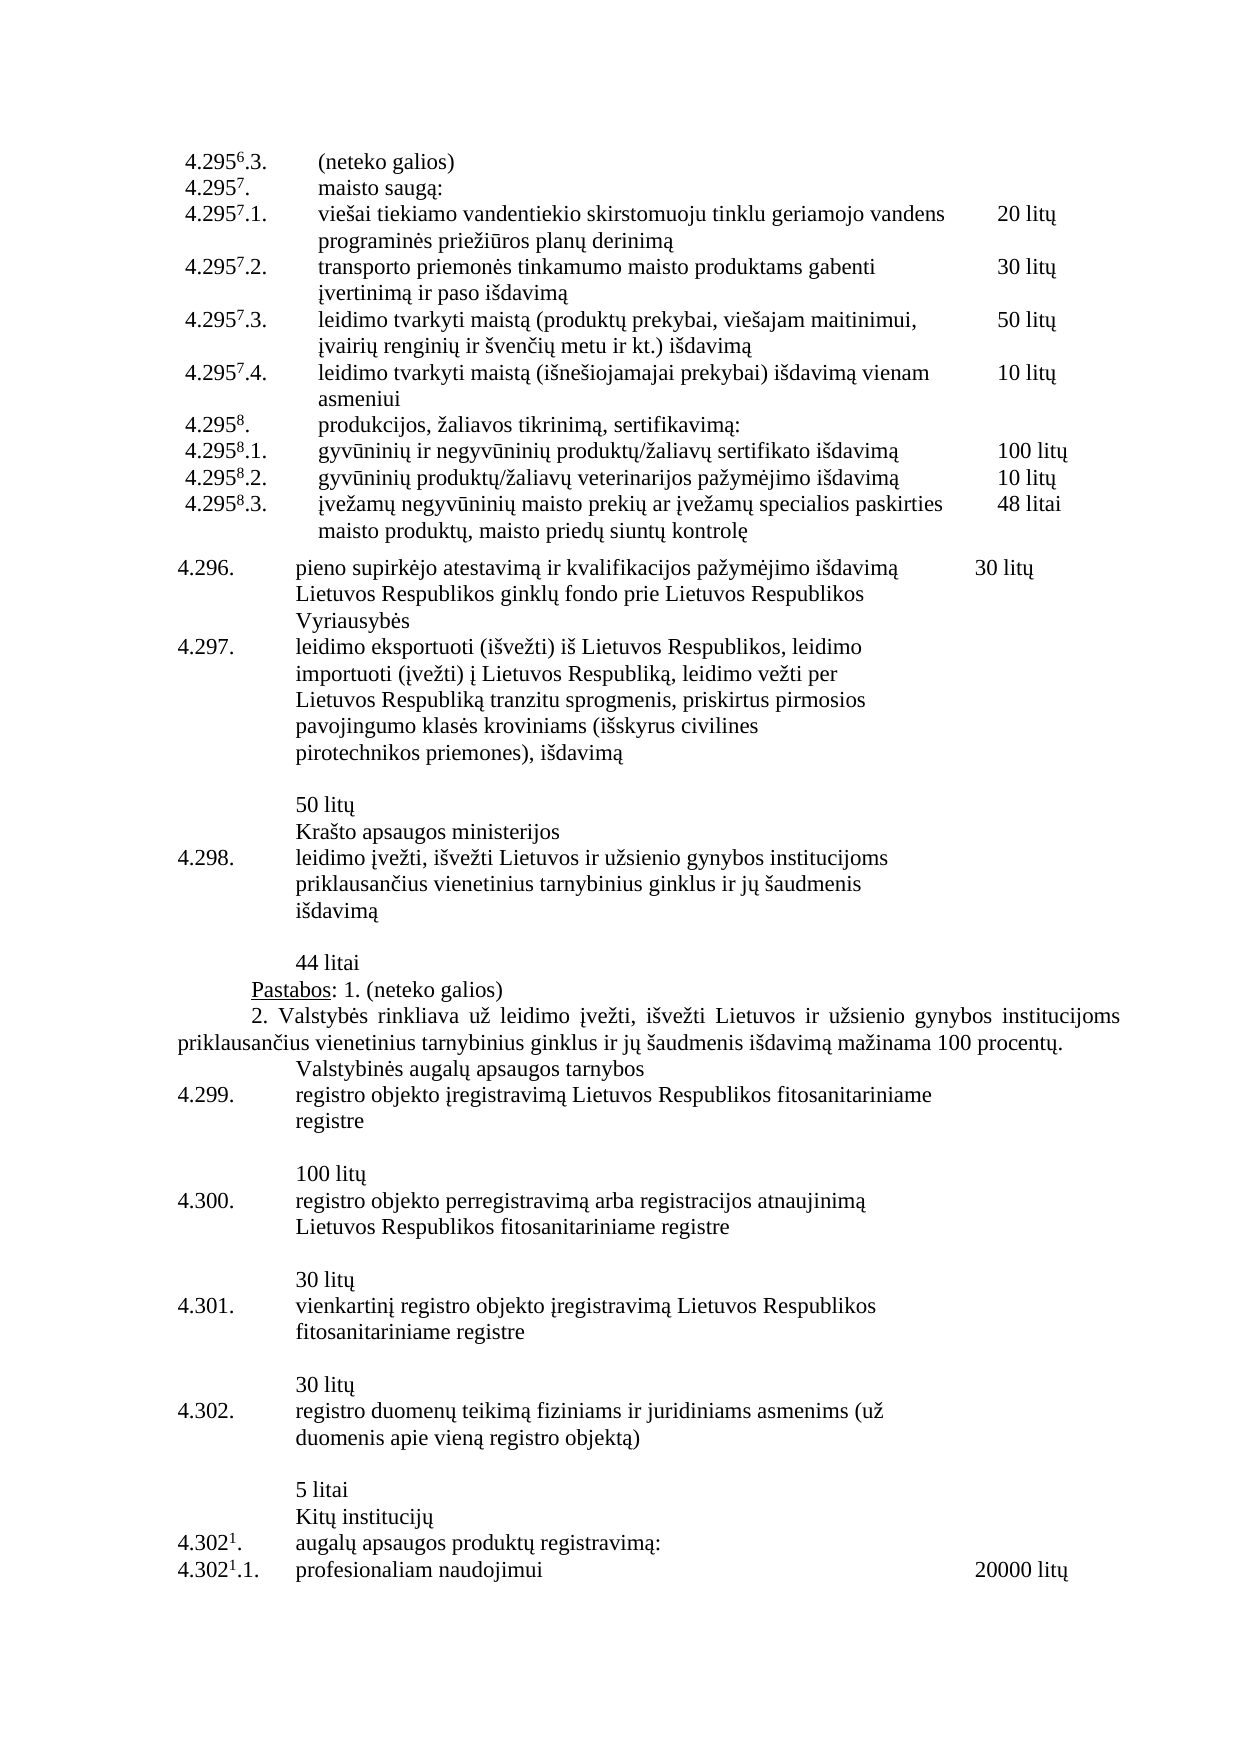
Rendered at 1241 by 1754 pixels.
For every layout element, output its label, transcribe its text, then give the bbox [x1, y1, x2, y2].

text 4.299. registro objekto įregistravimą Lietuvos Respublikos fitosanitariniame registre 100 litų [177, 1081, 945, 1187]
table_cell 50 litų [986, 306, 1148, 358]
text Lietuvos Respublikos ginklų fondo prie Lietuvos Respublikos Vyriausybės [177, 581, 945, 633]
text 4.298. leidimo įvežti, išvežti Lietuvos ir užsienio gynybos institucijoms priklausančius vienetinius tarnybinius ginklus ir jų šaudmenis išdavimą 44 litai [177, 844, 945, 976]
table_cell 4.2957.1. [174, 200, 307, 253]
table_cell [986, 174, 1148, 200]
text pirotechnikos priemones), išdavimą 50 litų [295, 739, 945, 818]
table_cell gyvūninių ir negyvūninių produktų/žaliavų sertifikato išdavimą [307, 438, 986, 464]
table_cell 100 litų [986, 438, 1148, 464]
table_cell produkcijos, žaliavos tikrinimą, sertifikavimą: [307, 411, 986, 438]
text 4.3021.1. profesionaliam naudojimui 20000 litų [177, 1556, 1137, 1582]
table_cell 4.2958.2. [174, 464, 307, 490]
text Kitų institucijų [177, 1503, 945, 1529]
table_cell maisto saugą: [307, 174, 986, 200]
table_cell 30 litų [986, 253, 1148, 306]
text Lietuvos Respubliką tranzitu sprogmenis, priskirtus pirmosios [177, 686, 1122, 712]
text 2. Valstybės rinkliava už leidimo įvežti, išvežti Lietuvos ir užsienio gynybos institucijoms priklausančius vienetinius tarnybinius ginklus ir jų šaudmenis išdavimą mažinama 100 procentų. [177, 1002, 1122, 1055]
text 4.297. leidimo eksportuoti (išvežti) iš Lietuvos Respublikos, leidimo [177, 633, 1122, 659]
table_cell (neteko galios) [307, 148, 986, 174]
table_cell [986, 148, 1148, 174]
text Pastabos: 1. (neteko galios) [177, 976, 1122, 1002]
table_cell gyvūninių produktų/žaliavų veterinarijos pažymėjimo išdavimą [307, 464, 986, 490]
table_cell 20 litų [986, 200, 1148, 253]
table_cell 48 litai [986, 490, 1148, 543]
table_cell 4.2957.2. [174, 253, 307, 306]
table_cell 4.2958.1. [174, 438, 307, 464]
table_cell 4.2957.4. [174, 359, 307, 411]
text 4.302. registro duomenų teikimą fiziniams ir juridiniams asmenims (už duomenis apie vieną registro objektą) 5 litai [177, 1397, 945, 1503]
table_cell 4.2958. [174, 411, 307, 438]
table_cell įvežamų negyvūninių maisto prekių ar įvežamų specialios paskirties maisto produktų, maisto priedų siuntų kontrolę [307, 490, 986, 543]
table_cell [986, 411, 1148, 438]
text importuoti (įvežti) į Lietuvos Respubliką, leidimo vežti per [177, 659, 1122, 686]
table_cell leidimo tvarkyti maistą (išnešiojamajai prekybai) išdavimą vienam asmeniui [307, 359, 986, 411]
table_cell 10 litų [986, 464, 1148, 490]
table_cell transporto priemonės tinkamumo maisto produktams gabenti įvertinimą ir paso išdavimą [307, 253, 986, 306]
table_cell 4.2958.3. [174, 490, 307, 543]
table_cell leidimo tvarkyti maistą (produktų prekybai, viešajam maitinimui, įvairių renginių ir švenčių metu ir kt.) išdavimą [307, 306, 986, 358]
text Valstybinės augalų apsaugos tarnybos [177, 1055, 945, 1081]
table_cell viešai tiekiamo vandentiekio skirstomuoju tinklu geriamojo vandens programinės priežiūros planų derinimą [307, 200, 986, 253]
text 4.296. pieno supirkėjo atestavimą ir kvalifikacijos pažymėjimo išdavimą 30 litų [177, 543, 1122, 581]
text Krašto apsaugos ministerijos [177, 818, 945, 844]
table_cell 4.2957. [174, 174, 307, 200]
text 4.3021. augalų apsaugos produktų registravimą: [177, 1529, 1122, 1556]
table_cell 10 litų [986, 359, 1148, 411]
text 4.301. vienkartinį registro objekto įregistravimą Lietuvos Respublikos fitosanitariniame registre 30 litų [177, 1292, 945, 1397]
text pavojingumo klasės kroviniams (išskyrus civilines [177, 712, 1122, 739]
text 4.300. registro objekto perregistravimą arba registracijos atnaujinimą Lietuvos Respublikos fitosanitariniame registre 30 litų [177, 1187, 945, 1292]
table_cell 4.2957.3. [174, 306, 307, 358]
table_cell 4.2956.3. [174, 148, 307, 174]
